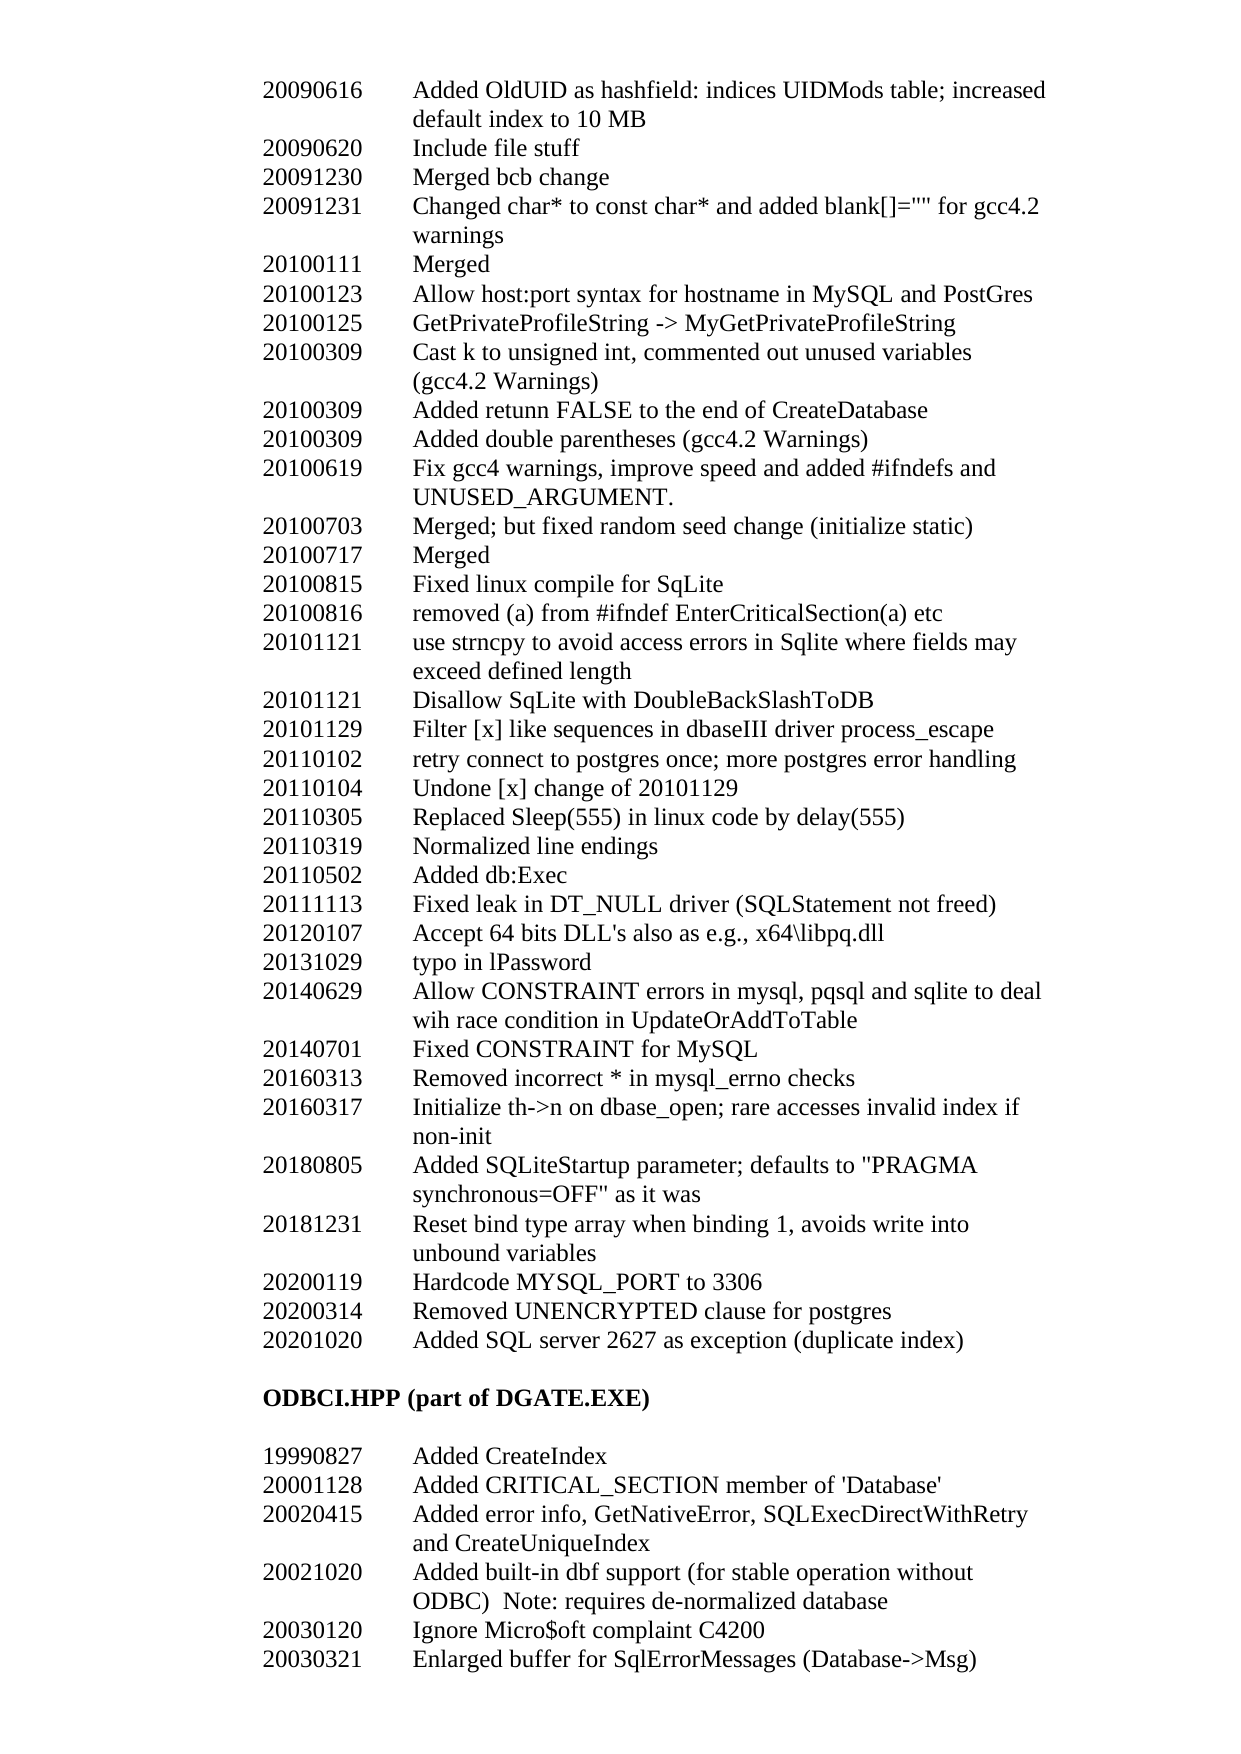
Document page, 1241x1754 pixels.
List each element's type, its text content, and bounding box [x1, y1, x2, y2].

text 20030120 Ignore Micro$oft complaint C4200 [262, 1615, 1053, 1644]
text 20100703 Merged; but fixed random seed change (initialize static) [262, 511, 1053, 540]
text 20201020 Added SQL server 2627 as exception (duplicate index) [262, 1325, 1053, 1354]
text 20091231 Changed char* to const char* and added blank[]="" for gcc4.2 warnings [262, 191, 1053, 249]
text 20090616 Added OldUID as hashfield: indices UIDMods table; increased default index to 10 MB [262, 75, 1053, 133]
subtitle ODBCI.HPP (part of DGATE.EXE) [262, 1383, 1053, 1412]
text 19990827 Added CreateIndex [262, 1441, 1053, 1470]
text 20100125 GetPrivateProfileString -> MyGetPrivateProfileString [262, 307, 1053, 337]
text 20100111 Merged [262, 249, 1053, 278]
text 20181231 Reset bind type array when binding 1, avoids write into unbound variables [262, 1208, 1053, 1267]
text 20200314 Removed UNENCRYPTED clause for postgres [262, 1296, 1053, 1325]
text 20160317 Initialize th->n on dbase_open; rare accesses invalid index if non-init [262, 1092, 1053, 1150]
text 20101121 use strncpy to avoid access errors in Sqlite where fields may exceed defined length [262, 627, 1053, 685]
text 20111113 Fixed leak in DT_NULL driver (SQLStatement not freed) [262, 889, 1053, 918]
text 20030321 Enlarged buffer for SqlErrorMessages (Database->Msg) [262, 1644, 1053, 1673]
text 20110102 retry connect to postgres once; more postgres error handling [262, 743, 1053, 772]
text 20110502 Added db:Exec [262, 860, 1053, 889]
text 20001128 Added CRITICAL_SECTION member of 'Database' [262, 1470, 1053, 1499]
text 20020415 Added error info, GetNativeError, SQLExecDirectWithRetry and CreateUniqueIndex [262, 1499, 1053, 1557]
text 20091230 Merged bcb change [262, 162, 1053, 191]
text 20101121 Disallow SqLite with DoubleBackSlashToDB [262, 685, 1053, 714]
text 20090620 Include file stuff [262, 133, 1053, 162]
text 20110319 Normalized line endings [262, 831, 1053, 860]
text 20160313 Removed incorrect * in mysql_errno checks [262, 1063, 1053, 1092]
text 20100309 Added double parentheses (gcc4.2 Warnings) [262, 424, 1053, 453]
text 20100309 Cast k to unsigned int, commented out unused variables (gcc4.2 Warnings) [262, 337, 1053, 395]
text 20140629 Allow CONSTRAINT errors in mysql, pqsql and sqlite to deal wih race condition in UpdateOrAddToTable [262, 976, 1053, 1034]
text 20100815 Fixed linux compile for SqLite [262, 569, 1053, 598]
text 20200119 Hardcode MYSQL_PORT to 3306 [262, 1267, 1053, 1296]
text 20100619 Fix gcc4 warnings, improve speed and added #ifndefs and UNUSED_ARGUMENT. [262, 453, 1053, 511]
text 20100816 removed (a) from #ifndef EnterCriticalSection(a) etc [262, 598, 1053, 627]
text 20100717 Merged [262, 540, 1053, 569]
text 20021020 Added built-in dbf support (for stable operation without ODBC) Note: requires de-normalized database [262, 1557, 1053, 1615]
text 20110305 Replaced Sleep(555) in linux code by delay(555) [262, 802, 1053, 831]
text 20120107 Accept 64 bits DLL's also as e.g., x64\libpq.dll [262, 918, 1053, 947]
text 20101129 Filter [x] like sequences in dbaseIII driver process_escape [262, 714, 1053, 743]
text 20100123 Allow host:port syntax for hostname in MySQL and PostGres [262, 278, 1053, 307]
text 20131029 typo in lPassword [262, 947, 1053, 976]
text 20180805 Added SQLiteStartup parameter; defaults to "PRAGMA synchronous=OFF" as it was [262, 1150, 1053, 1208]
text 20100309 Added retunn FALSE to the end of CreateDatabase [262, 395, 1053, 424]
text 20140701 Fixed CONSTRAINT for MySQL [262, 1034, 1053, 1063]
text 20110104 Undone [x] change of 20101129 [262, 772, 1053, 802]
